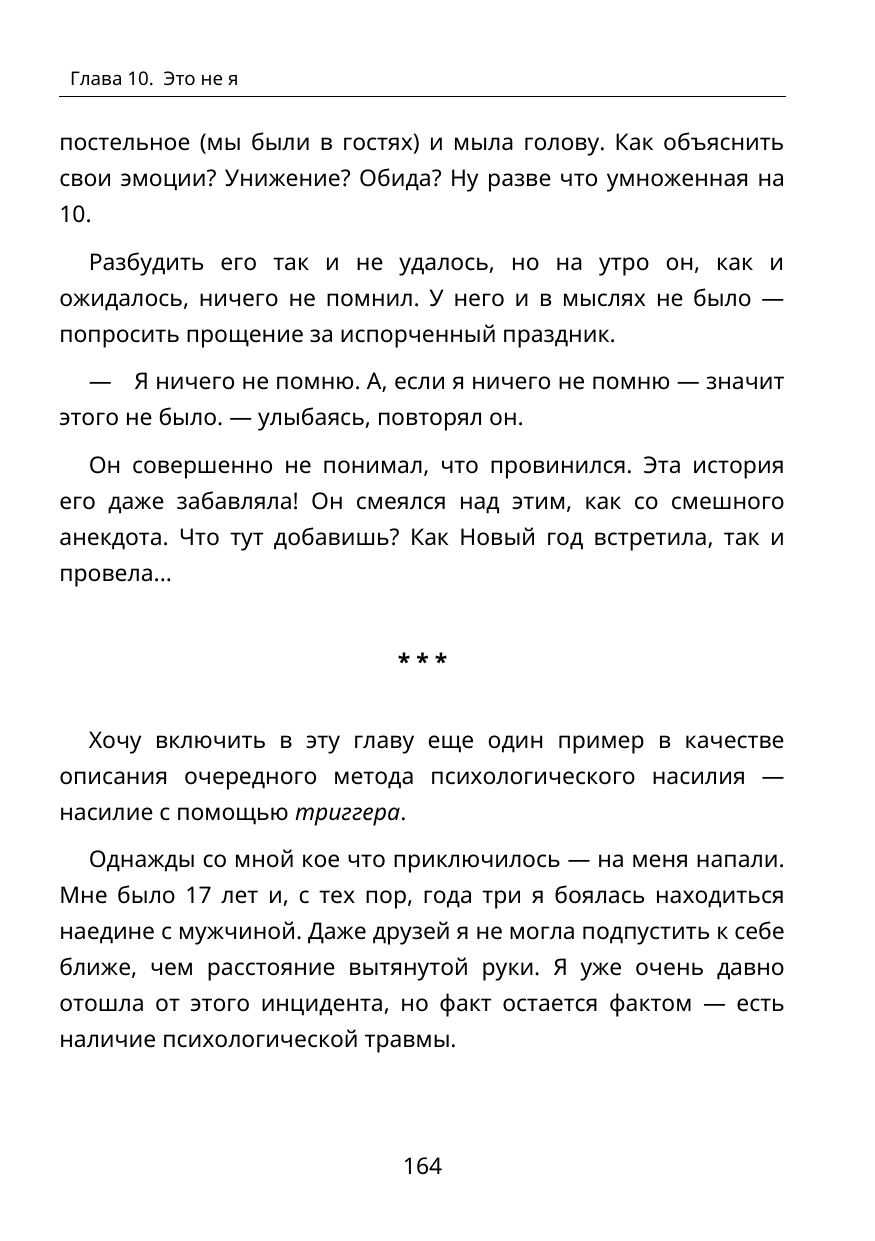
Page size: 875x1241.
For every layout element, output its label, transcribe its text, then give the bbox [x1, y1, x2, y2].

text Хочу включить в эту главу еще один пример в качестве описания очередного метода психологического насилия — насилие с помощью триггера. [59, 724, 786, 827]
list Я ничего не помню. А, если я ничего не помню — значит этого не было. — улыбаясь, повторял он. [59, 365, 786, 432]
text постельное (мы были в гостях) и мыла голову. Как объяснить свои эмоции? Унижение? Обида? Ну разве что умноженная на 10. [59, 126, 786, 229]
text Однажды со мной кое что приключилось — на меня напали. Мне было 17 лет и, с тех пор, года три я боялась находиться наедине с мужчиной. Даже друзей я не могла подпустить к себе ближе, чем расстояние вытянутой руки. Я уже очень давно отошла от этого инцидента, но факт остается фактом — есть наличие психологической травмы. [59, 843, 786, 1054]
subtitle * * * [59, 646, 786, 677]
text Разбудить его так и не удалось, но на утро он, как и ожидалось, ничего не помнил. У него и в мыслях не было — попросить прощение за испорченный праздник. [59, 246, 786, 349]
text Он совершенно не понимал, что провинился. Эта история его даже забавляла! Он смеялся над этим, как со смешного анекдота. Что тут добавишь? Как Новый год встретила, так и провела... [59, 449, 786, 588]
